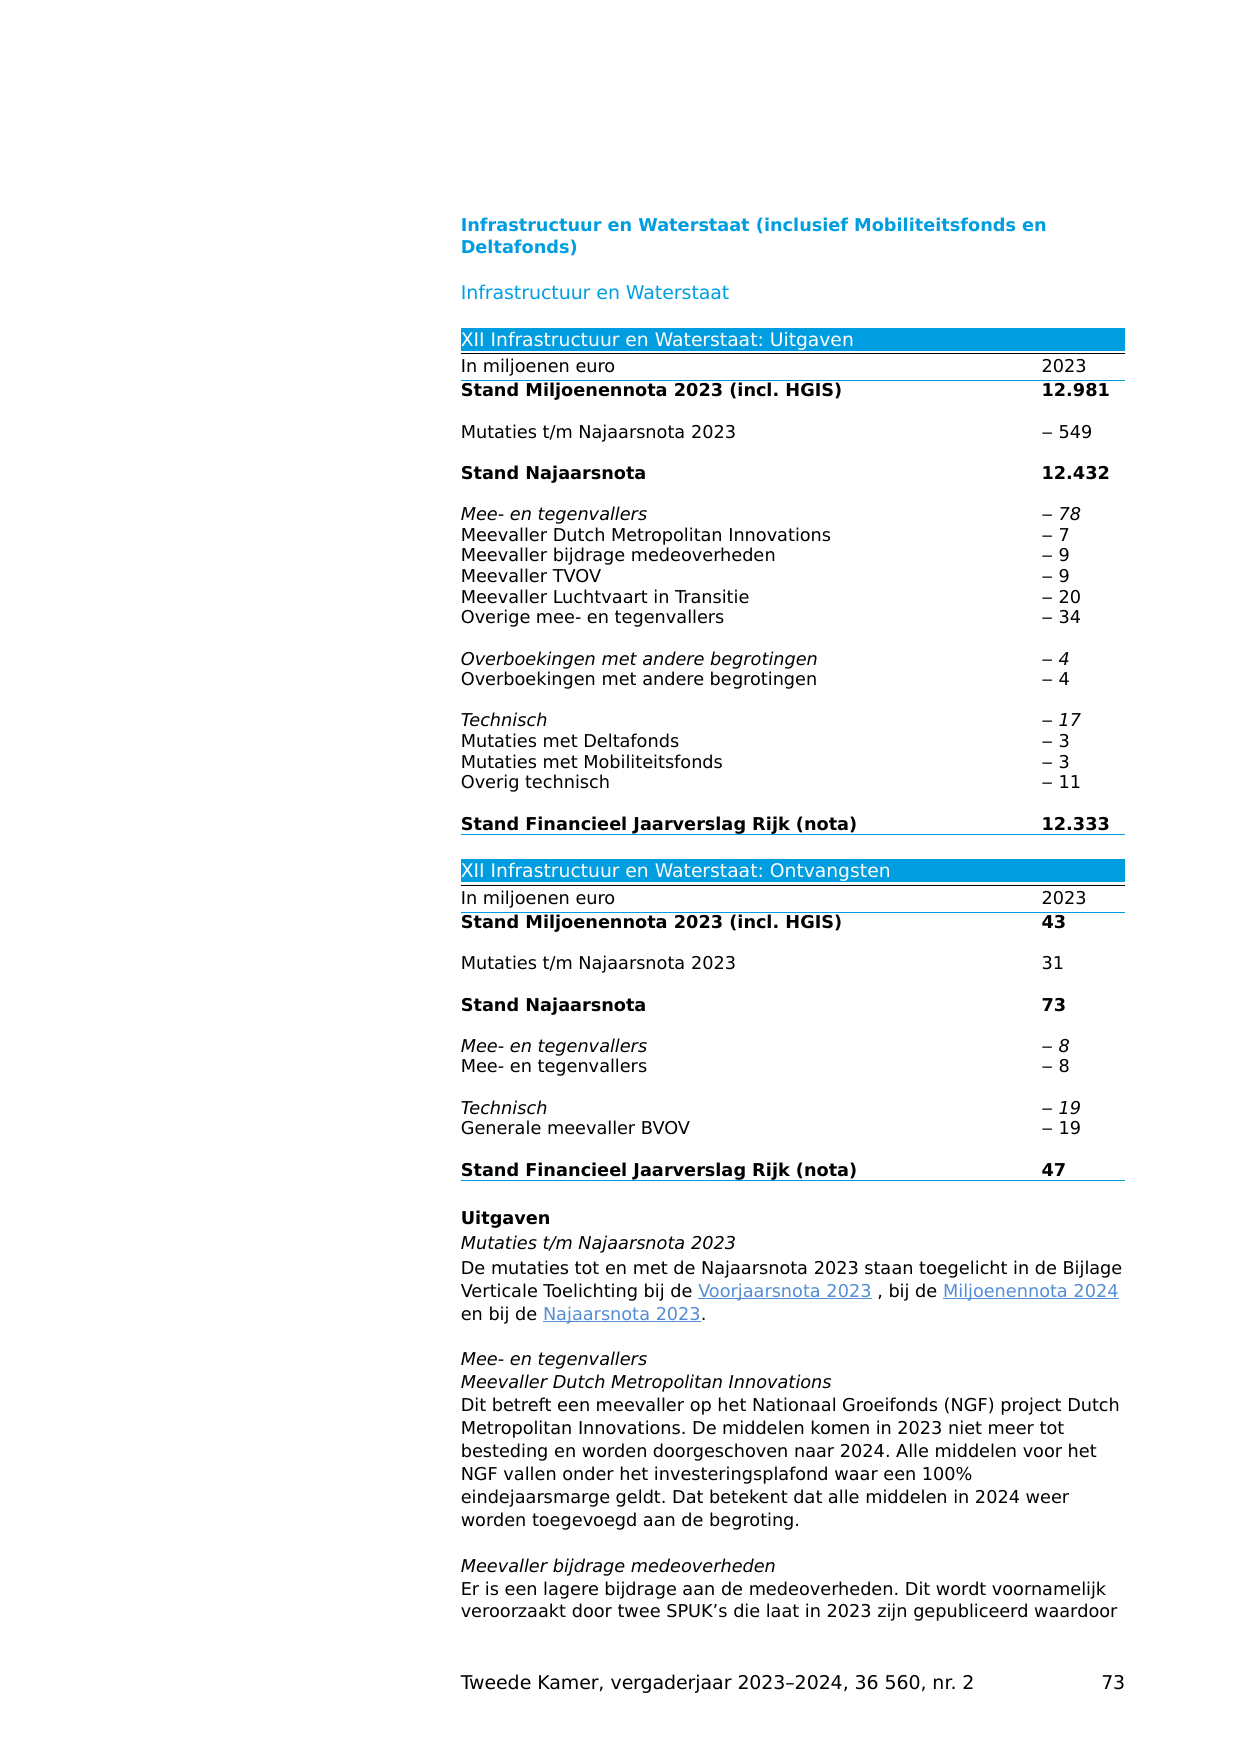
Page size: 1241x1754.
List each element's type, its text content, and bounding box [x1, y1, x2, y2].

table_cell [1039, 1077, 1125, 1098]
table_cell ‒ 4 [1039, 669, 1125, 690]
table_cell [1039, 1015, 1125, 1036]
table_cell Stand Miljoenennota 2023 (incl. HGIS) [461, 913, 1038, 933]
table_cell [461, 401, 1038, 422]
table_cell [461, 1015, 1038, 1036]
table_cell [461, 690, 1038, 710]
table_cell [461, 1139, 1038, 1159]
table_cell 47 [1039, 1160, 1125, 1180]
table_cell Mee- en tegenvallers [461, 504, 1038, 525]
table_cell Overboekingen met andere begrotingen [461, 649, 1038, 669]
table_cell 43 [1039, 913, 1125, 933]
table_cell ‒ 7 [1039, 525, 1125, 545]
table_cell Technisch [461, 710, 1038, 731]
table_cell Meevaller Dutch Metropolitan Innovations [461, 525, 1038, 545]
table_cell 73 [1039, 995, 1125, 1015]
text Mutaties t/m Najaarsnota 2023 [461, 1231, 1125, 1254]
table_cell ‒ 17 [1039, 710, 1125, 731]
table_cell ‒ 549 [1039, 422, 1125, 442]
table_cell [461, 793, 1038, 813]
table_cell ‒ 20 [1039, 587, 1125, 607]
table_cell Generale meevaller BVOV [461, 1118, 1038, 1139]
table_cell Mee- en tegenvallers [461, 1056, 1038, 1077]
table_cell ‒ 19 [1039, 1118, 1125, 1139]
table_cell Overig technisch [461, 772, 1038, 793]
table_cell [1039, 484, 1125, 504]
table_cell [1039, 933, 1125, 953]
table_cell 12.333 [1039, 814, 1125, 834]
table_cell [1039, 793, 1125, 813]
table_cell [1039, 628, 1125, 648]
table_cell [461, 1077, 1038, 1098]
table_cell Meevaller bijdrage medeoverheden [461, 545, 1038, 566]
table_cell [461, 628, 1038, 648]
table_cell [461, 974, 1038, 994]
table_cell In miljoenen euro [461, 886, 1038, 912]
table_cell [461, 484, 1038, 504]
table_cell [461, 442, 1038, 463]
table_cell ‒ 78 [1039, 504, 1125, 525]
table_cell Mee- en tegenvallers [461, 1036, 1038, 1056]
title Infrastructuur en Waterstaat (inclusief Mobiliteitsfonds en Deltafonds) [461, 213, 1125, 258]
text Uitgaven [461, 1206, 1125, 1229]
table_cell Mutaties met Mobiliteitsfonds [461, 752, 1038, 772]
table_cell In miljoenen euro [461, 354, 1038, 380]
table_cell ‒ 34 [1039, 607, 1125, 628]
table_cell Stand Financieel Jaarverslag Rijk (nota) [461, 1160, 1038, 1180]
table_cell 2023 [1039, 886, 1125, 912]
text De mutaties tot en met de Najaarsnota 2023 staan toegelicht in de Bijlage Verticale Toelichting bij de Voorjaarsnota 2023 , bij de Miljoenennota 2024 en bij de Najaarsnota 2023. [461, 1256, 1125, 1324]
table_cell Stand Financieel Jaarverslag Rijk (nota) [461, 814, 1038, 834]
table_cell [1039, 401, 1125, 422]
table_cell [1039, 1139, 1125, 1159]
table_cell Meevaller Luchtvaart in Transitie [461, 587, 1038, 607]
table_cell ‒ 9 [1039, 566, 1125, 587]
table_cell ‒ 8 [1039, 1056, 1125, 1077]
table_cell 12.981 [1039, 381, 1125, 401]
table_cell ‒ 9 [1039, 545, 1125, 566]
table_cell [1039, 690, 1125, 710]
table_cell 31 [1039, 953, 1125, 974]
text Mee- en tegenvallers Meevaller Dutch Metropolitan Innovations Dit betreft een meevaller op het Nationaal Groeifonds (NGF) project Dutch Metropolitan Innovations. De middelen komen in 2023 niet meer tot besteding en worden doorgeschoven naar 2024. Alle middelen voor het NGF vallen onder het investeringsplafond waar een 100% eindejaarsmarge geldt. Dat betekent dat alle middelen in 2024 weer worden toegevoegd aan de begroting. [461, 1347, 1125, 1531]
table_cell Stand Najaarsnota [461, 463, 1038, 483]
table_cell [1039, 974, 1125, 994]
table_cell Mutaties t/m Najaarsnota 2023 [461, 422, 1038, 442]
title Infrastructuur en Waterstaat [461, 282, 1125, 304]
table_cell Mutaties t/m Najaarsnota 2023 [461, 953, 1038, 974]
text Meevaller bijdrage medeoverheden Er is een lagere bijdrage aan de medeoverheden. Dit wordt voornamelijk veroorzaakt door twee SPUK’s die laat in 2023 zijn gepubliceerd waardoor [461, 1554, 1125, 1622]
table_cell [1039, 442, 1125, 463]
table_cell Stand Miljoenennota 2023 (incl. HGIS) [461, 381, 1038, 401]
table_cell 12.432 [1039, 463, 1125, 483]
table_cell ‒ 11 [1039, 772, 1125, 793]
table_cell ‒ 8 [1039, 1036, 1125, 1056]
table_cell ‒ 4 [1039, 649, 1125, 669]
table_cell ‒ 3 [1039, 731, 1125, 752]
table_cell Technisch [461, 1098, 1038, 1118]
table_cell Overige mee- en tegenvallers [461, 607, 1038, 628]
table_cell Overboekingen met andere begrotingen [461, 669, 1038, 690]
table_cell [461, 933, 1038, 953]
table_cell Meevaller TVOV [461, 566, 1038, 587]
table_cell ‒ 3 [1039, 752, 1125, 772]
table_cell ‒ 19 [1039, 1098, 1125, 1118]
table_cell Mutaties met Deltafonds [461, 731, 1038, 752]
table_cell Stand Najaarsnota [461, 995, 1038, 1015]
table_cell 2023 [1039, 354, 1125, 380]
